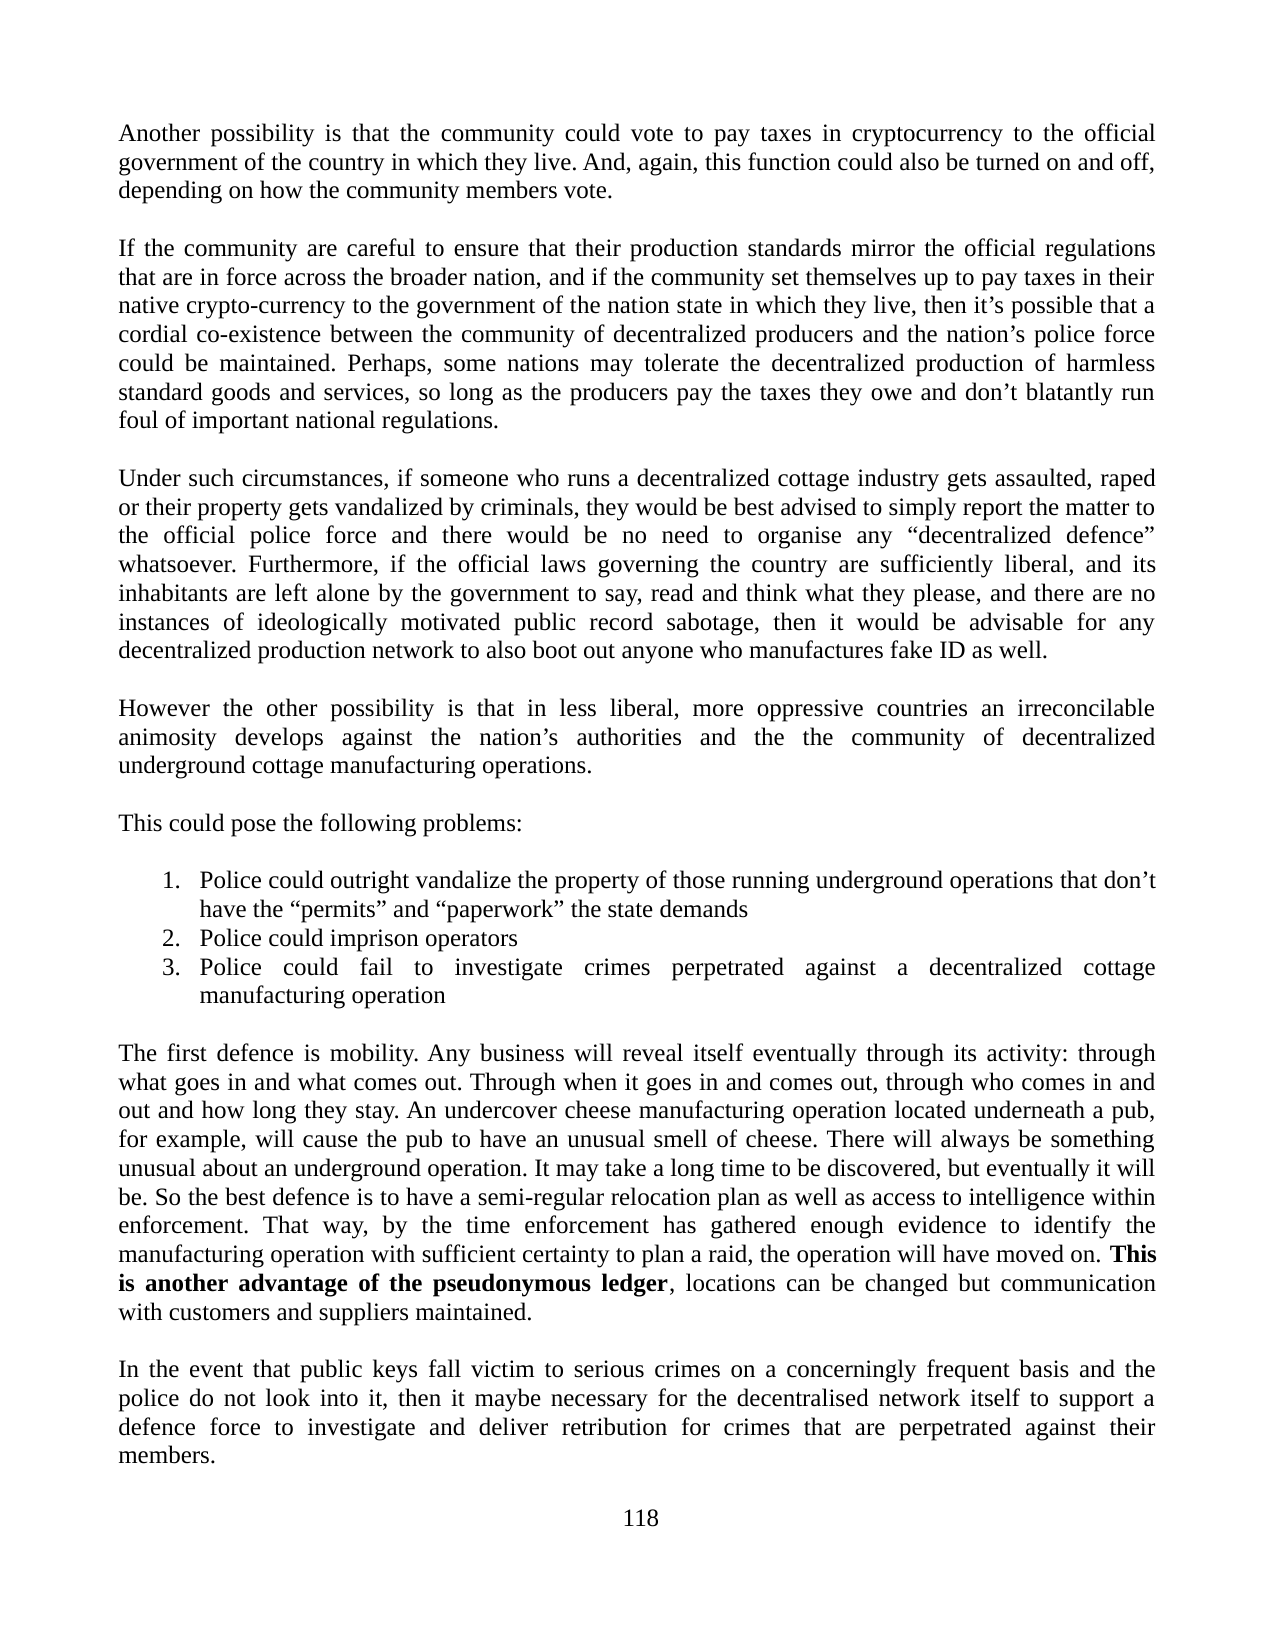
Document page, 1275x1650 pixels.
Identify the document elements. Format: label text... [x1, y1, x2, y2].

list Police could fail to investigate crimes perpetrated against a decentralized cottage manufacturing operation [162, 952, 1157, 1009]
text The first defence is mobility. Any business will reveal itself eventually through its activity: through what goes in and what comes out. Through when it goes in and comes out, through who comes in and out and how long they stay. An undercover cheese manufacturing operation located underneath a pub, for example, will cause the pub to have an unusual smell of cheese. There will always be something unusual about an underground operation. It may take a long time to be discovered, but eventually it will be. So the best defence is to have a semi-regular relocation plan as well as access to intelligence within enforcement. That way, by the time enforcement has gathered enough evidence to identify the manufacturing operation with sufficient certainty to plan a raid, the operation will have moved on. This is another advantage of the pseudonymous ledger, locations can be changed but communication with customers and suppliers maintained. [118, 1038, 1157, 1326]
text In the event that public keys fall victim to serious crimes on a concerningly frequent basis and the police do not look into it, then it maybe necessary for the decentralised network itself to support a defence force to investigate and deliver retribution for crimes that are perpetrated against their members. [118, 1354, 1157, 1469]
text Another possibility is that the community could vote to pay taxes in cryptocurrency to the official government of the country in which they live. And, again, this function could also be turned on and off, depending on how the community members vote. [118, 118, 1157, 204]
text This could pose the following problems: [118, 808, 1157, 837]
list Police could outright vandalize the property of those running underground operations that don’t have the “permits” and “paperwork” the state demands [162, 866, 1157, 923]
text However the other possibility is that in less liberal, more oppressive countries an irreconcilable animosity develops against the nation’s authorities and the the community of decentralized underground cottage manufacturing operations. [118, 693, 1157, 779]
text If the community are careful to ensure that their production standards mirror the official regulations that are in force across the broader nation, and if the community set themselves up to pay taxes in their native crypto-currency to the government of the nation state in which they live, then it’s possible that a cordial co-existence between the community of decentralized producers and the nation’s police force could be maintained. Perhaps, some nations may tolerate the decentralized production of harmless standard goods and services, so long as the producers pay the taxes they owe and don’t blatantly run foul of important national regulations. [118, 233, 1157, 434]
list Police could imprison operators [162, 923, 1157, 952]
text Under such circumstances, if someone who runs a decentralized cottage industry gets assaulted, raped or their property gets vandalized by criminals, they would be best advised to simply report the matter to the official police force and there would be no need to organise any “decentralized defence” whatsoever. Furthermore, if the official laws governing the country are sufficiently liberal, and its inhabitants are left alone by the government to say, read and think what they please, and there are no instances of ideologically motivated public record sabotage, then it would be advisable for any decentralized production network to also boot out anyone who manufactures fake ID as well. [118, 463, 1157, 664]
